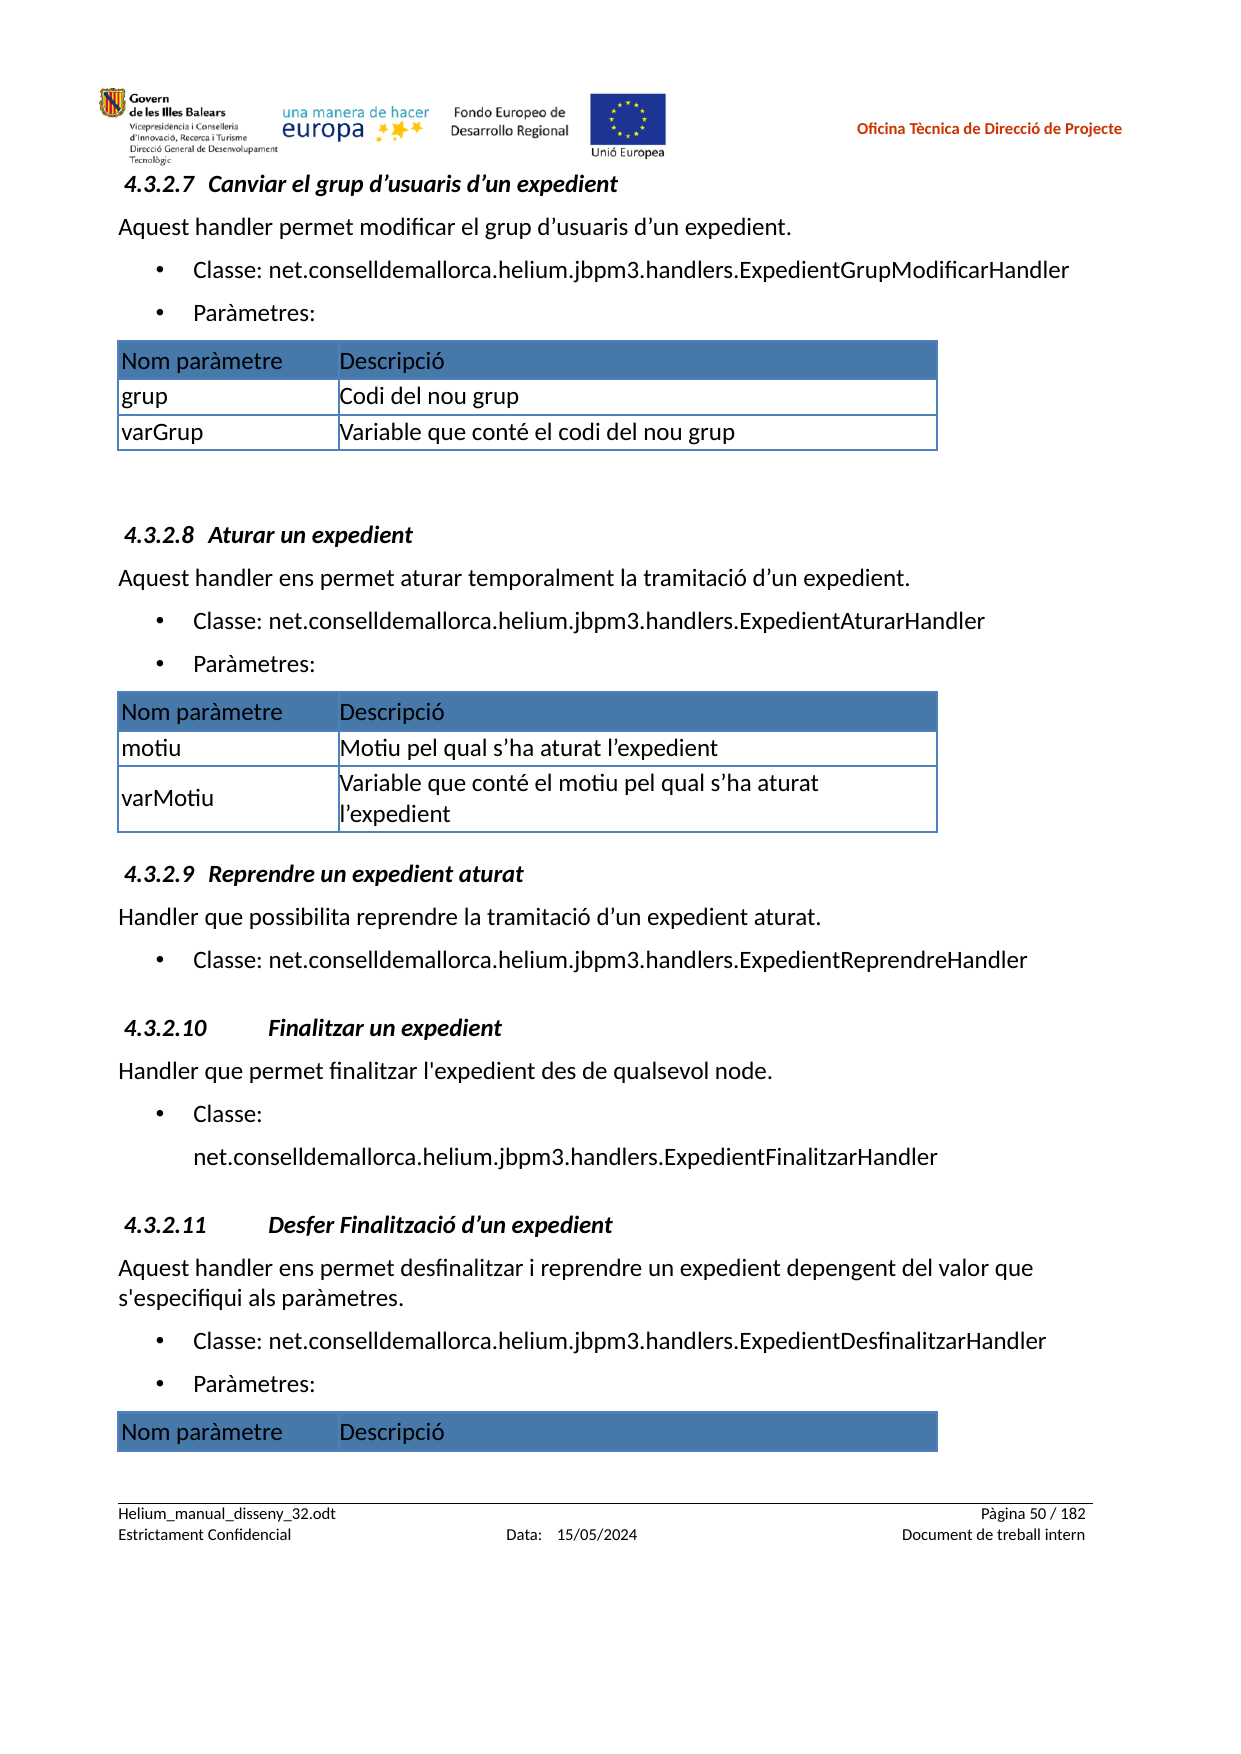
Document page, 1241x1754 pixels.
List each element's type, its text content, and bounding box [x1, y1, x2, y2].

table_cell motiu [119, 732, 338, 765]
subtitle Aturar un expedient [118, 519, 1122, 550]
table_cell Variable que conté el motiu pel qual s’ha aturat l’expedient [340, 767, 936, 831]
list Paràmetres: [156, 648, 1122, 679]
table_cell varMotiu [119, 767, 338, 831]
list Classe: net.conselldemallorca.helium.jbpm3.handlers.ExpedientGrupModificarHandler [156, 254, 1122, 284]
text Aquest handler ens permet desfinalitzar i reprendre un expedient depengent del valor que s'especifiqui als paràmetres. [118, 1252, 1122, 1313]
text Handler que possibilita reprendre la tramitació d’un expedient aturat. [118, 901, 1122, 932]
subtitle Reprendre un expedient aturat [118, 858, 1122, 889]
subtitle Canviar el grup d’usuaris d’un expedient [118, 168, 1122, 198]
list Classe: net.conselldemallorca.helium.jbpm3.handlers.ExpedientReprendreHandler [156, 944, 1122, 975]
text Aquest handler ens permet aturar temporalment la tramitació d’un expedient. [118, 562, 1122, 593]
table_header Nom paràmetre [119, 693, 338, 730]
list Classe: [156, 1098, 1122, 1128]
subtitle Desfer Finalització d’un expedient [118, 1209, 1122, 1239]
list Classe: net.conselldemallorca.helium.jbpm3.handlers.ExpedientDesfinalitzarHandler [156, 1325, 1122, 1356]
text Handler que permet finalitzar l'expedient des de qualsevol node. [118, 1055, 1122, 1086]
subtitle Finalitzar un expedient [118, 1012, 1122, 1042]
table_header Nom paràmetre [119, 342, 338, 378]
table_header Descripció [340, 1414, 936, 1450]
table_header Descripció [340, 693, 936, 730]
list net.conselldemallorca.helium.jbpm3.handlers.ExpedientFinalitzarHandler [156, 1141, 1122, 1172]
picture [99, 87, 668, 166]
table_cell Motiu pel qual s’ha aturat l’expedient [340, 732, 936, 765]
table_cell Variable que conté el codi del nou grup [340, 416, 936, 449]
table_cell varGrup [119, 416, 338, 449]
list Paràmetres: [156, 297, 1122, 327]
list Paràmetres: [156, 1368, 1122, 1399]
table_header Descripció [340, 342, 936, 378]
table_cell Codi del nou grup [340, 380, 936, 414]
table_header Nom paràmetre [119, 1414, 338, 1450]
text Aquest handler permet modificar el grup d’usuaris d’un expedient. [118, 211, 1122, 241]
list Classe: net.conselldemallorca.helium.jbpm3.handlers.ExpedientAturarHandler [156, 605, 1122, 636]
table_cell grup [119, 380, 338, 414]
